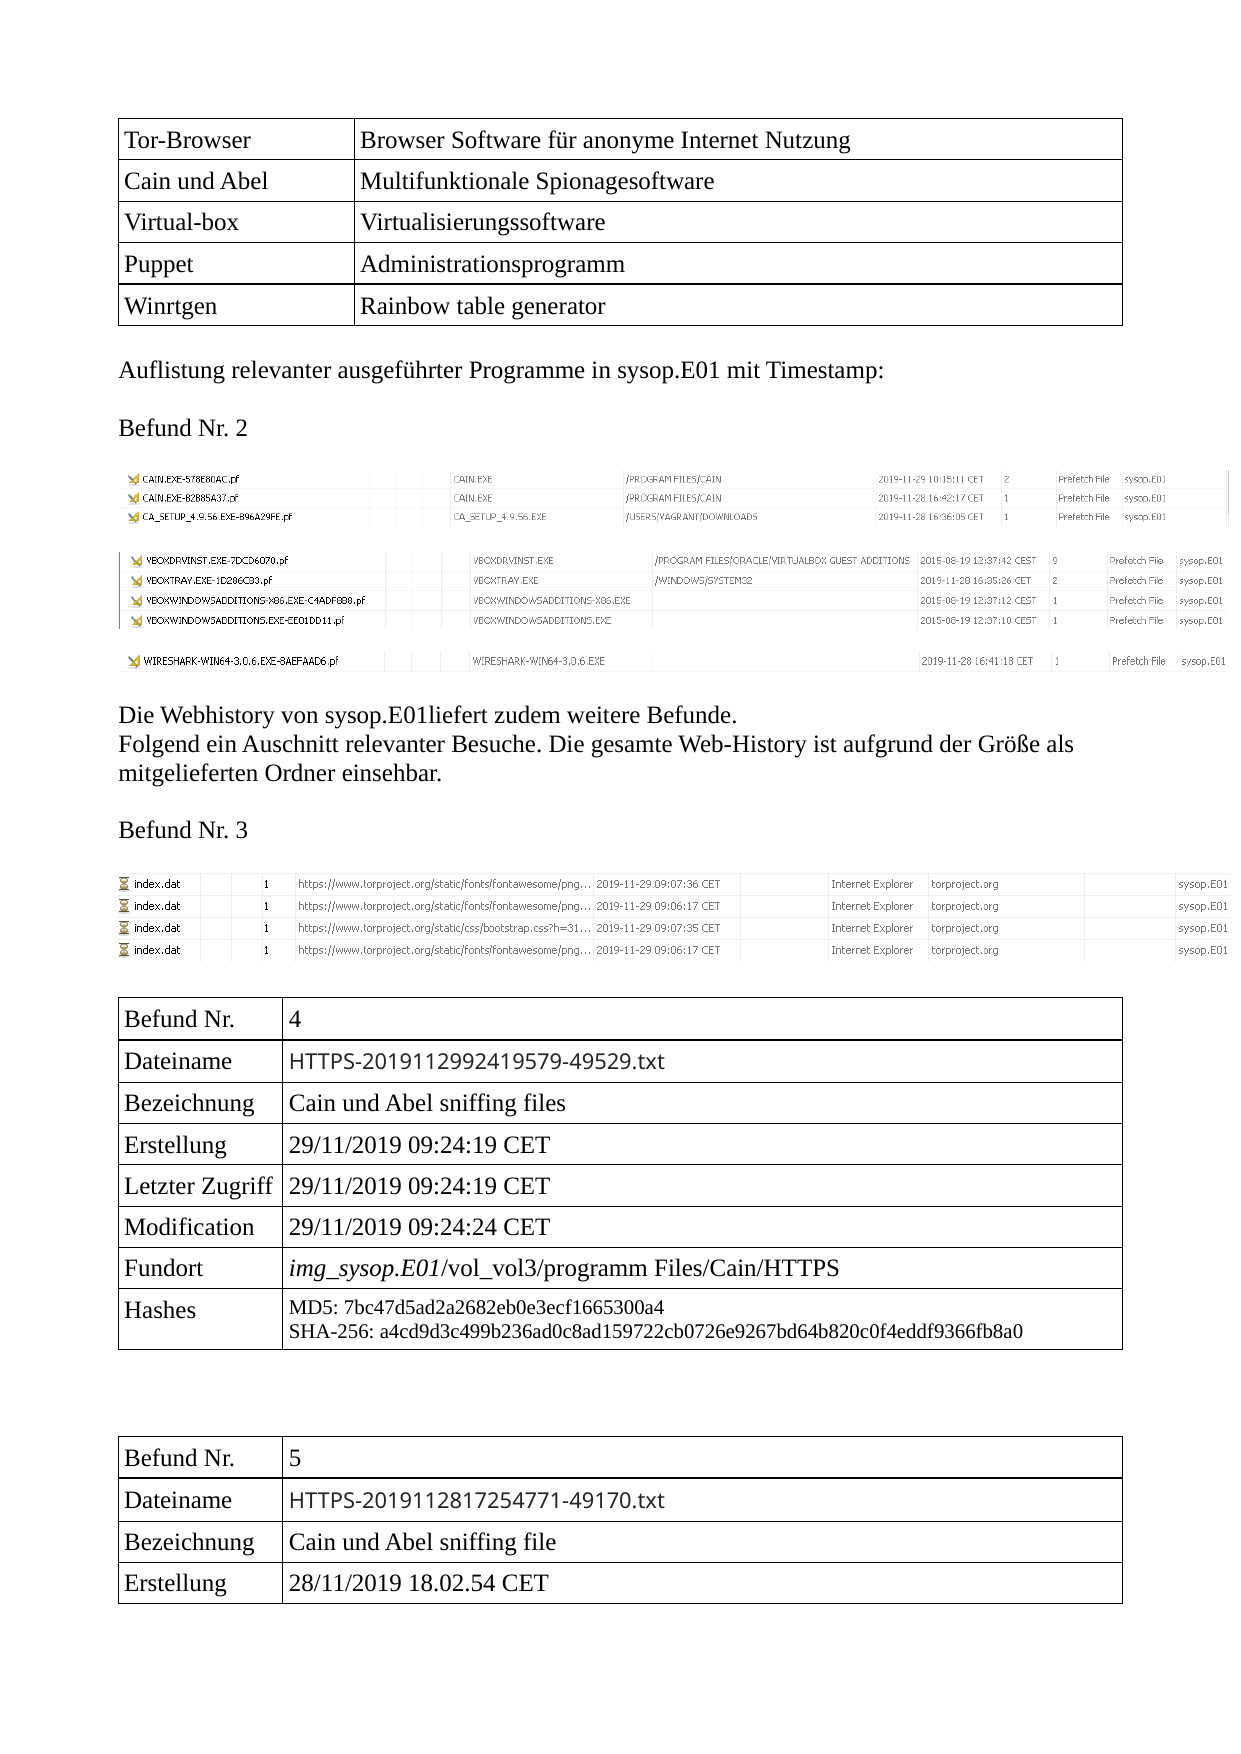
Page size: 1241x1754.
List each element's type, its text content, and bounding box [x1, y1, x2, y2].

picture [118, 470, 1229, 526]
table_cell Bezeichnung [119, 1083, 282, 1123]
table_cell Virtual-box [119, 202, 354, 242]
table_header Befund Nr. [119, 1437, 282, 1477]
table_cell MD5: 7bc47d5ad2a2682eb0e3ecf1665300a4 SHA-256: a4cd9d3c499b236ad0c8ad159722cb0726e9267bd64b820c0f4eddf9366fb8a0 [283, 1289, 1122, 1349]
table_header HTTPS-2019112992419579-49529.txt [283, 1041, 1122, 1082]
table_cell 28/11/2019 18.02.54 CET [283, 1563, 1122, 1603]
text Befund Nr. 2 [118, 413, 1122, 441]
table_header Rainbow table generator [355, 285, 1122, 325]
picture [118, 652, 1228, 672]
table_cell Modification [119, 1207, 282, 1247]
table_cell Bezeichnung [119, 1522, 282, 1562]
table_header Winrtgen [119, 285, 354, 325]
table_cell 29/11/2019 09:24:24 CET [283, 1207, 1122, 1247]
table_header Dateiname [119, 1041, 282, 1082]
table_cell 29/11/2019 09:24:19 CET [283, 1165, 1122, 1206]
table_cell Virtualisierungssoftware [355, 202, 1122, 242]
table_cell Letzter Zugriff [119, 1165, 282, 1206]
table_cell Erstellung [119, 1124, 282, 1164]
table_cell Cain und Abel [119, 160, 354, 201]
table_header 5 [283, 1437, 1122, 1477]
picture [118, 552, 1227, 629]
table_header Befund Nr. [119, 998, 282, 1038]
text Auflistung relevanter ausgeführter Programme in sysop.E01 mit Timestamp: [118, 355, 1122, 384]
table_cell Cain und Abel sniffing file [283, 1522, 1122, 1562]
table_header HTTPS-2019112817254771-49170.txt [283, 1479, 1122, 1521]
table_cell Erstellung [119, 1563, 282, 1603]
text Die Webhistory von sysop.E01liefert zudem weitere Befunde. [118, 701, 1122, 729]
table_cell 29/11/2019 09:24:19 CET [283, 1124, 1122, 1164]
text Folgend ein Auschnitt relevanter Besuche. Die gesamte Web-History ist aufgrund der Größe als mitgelieferten Ordner einsehbar. [118, 729, 1122, 787]
text Befund Nr. 3 [118, 816, 1122, 844]
table_header 4 [283, 998, 1122, 1038]
table_cell Fundort [119, 1248, 282, 1288]
table_header Dateiname [119, 1479, 282, 1521]
picture [118, 873, 1232, 962]
table_cell Administrationsprogramm [355, 243, 1122, 283]
table_cell Hashes [119, 1289, 282, 1349]
table_cell Puppet [119, 243, 354, 283]
table_cell Tor-Browser [119, 119, 354, 159]
table_cell Multifunktionale Spionagesoftware [355, 160, 1122, 201]
table_cell Browser Software für anonyme Internet Nutzung [355, 119, 1122, 159]
table_cell img_sysop.E01/vol_vol3/programm Files/Cain/HTTPS [283, 1248, 1122, 1288]
table_cell Cain und Abel sniffing files [283, 1083, 1122, 1123]
